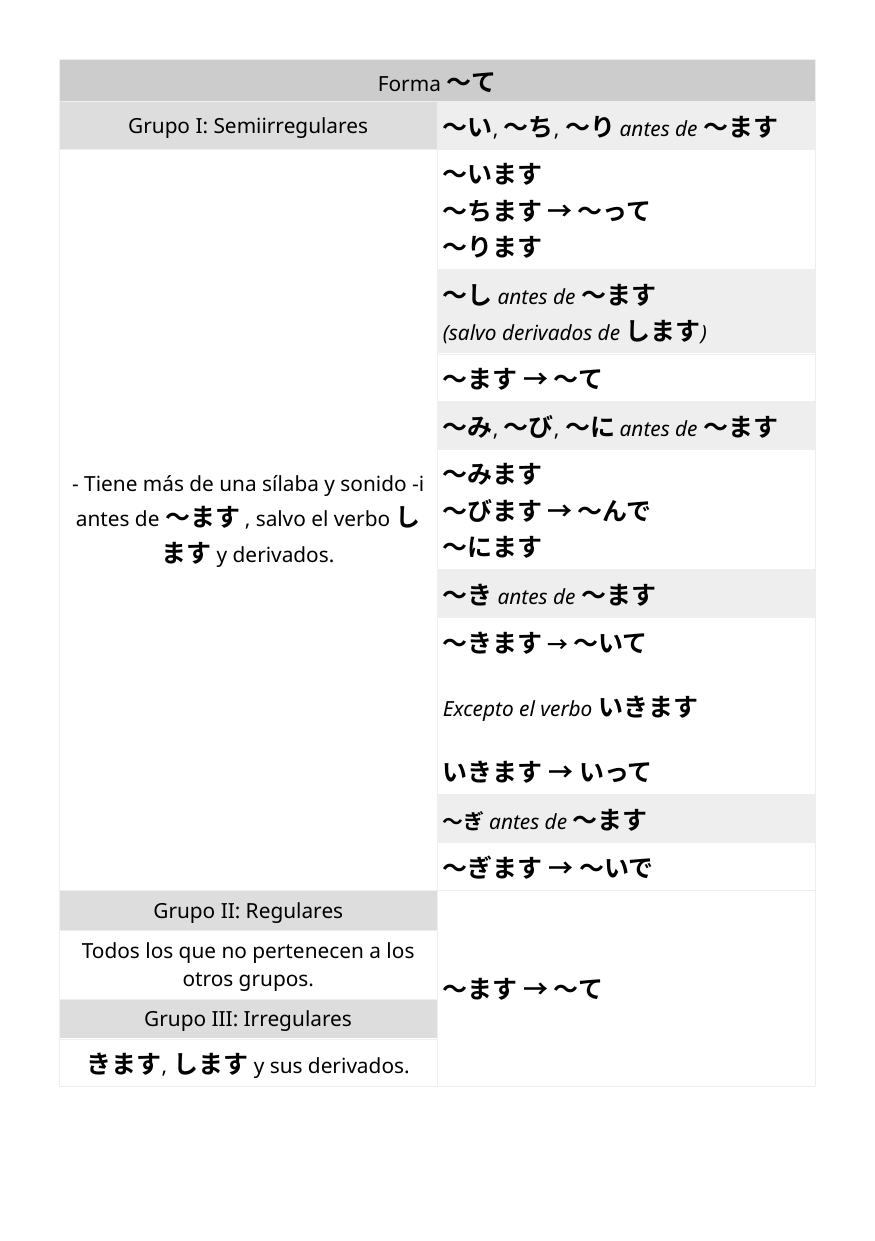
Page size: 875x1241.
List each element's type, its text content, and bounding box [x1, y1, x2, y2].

table_cell - Tiene más de una sílaba y sonido -i antes de 〜ます , salvo el verbo します y derivados. [60, 150, 437, 890]
table_header Forma 〜て [60, 60, 815, 101]
table_cell Grupo III: Irregulares [60, 1000, 437, 1038]
table_cell きます, しますy sus derivados. [60, 1040, 437, 1086]
table_cell Grupo II: Regulares [60, 891, 437, 930]
table_cell 〜ます → 〜て [438, 891, 815, 1086]
table_cell 〜い, 〜ち, 〜り antes de 〜ます [438, 102, 815, 149]
table_cell 〜きます → 〜いて Excepto el verbo いきます いきます → いって [438, 618, 815, 794]
table_cell 〜し antes de 〜ます (salvo derivados de します) [438, 270, 815, 353]
table_cell Todos los que no pertenecen a los otros grupos. [60, 931, 437, 998]
table_cell 〜ぎ antes de 〜ます [438, 795, 815, 842]
table_cell 〜き antes de 〜ます [438, 570, 815, 617]
table_cell 〜み, 〜び, 〜に antes de 〜ます [438, 402, 815, 449]
table_cell 〜ぎます → 〜いで [438, 843, 815, 890]
table_cell Grupo I: Semiirregulares [60, 102, 437, 149]
table_cell 〜います 〜ちます → 〜って 〜ります [438, 150, 815, 269]
table_cell 〜ます → 〜て [438, 355, 815, 401]
table_cell 〜みます 〜びます → 〜んで 〜にます [438, 450, 815, 569]
